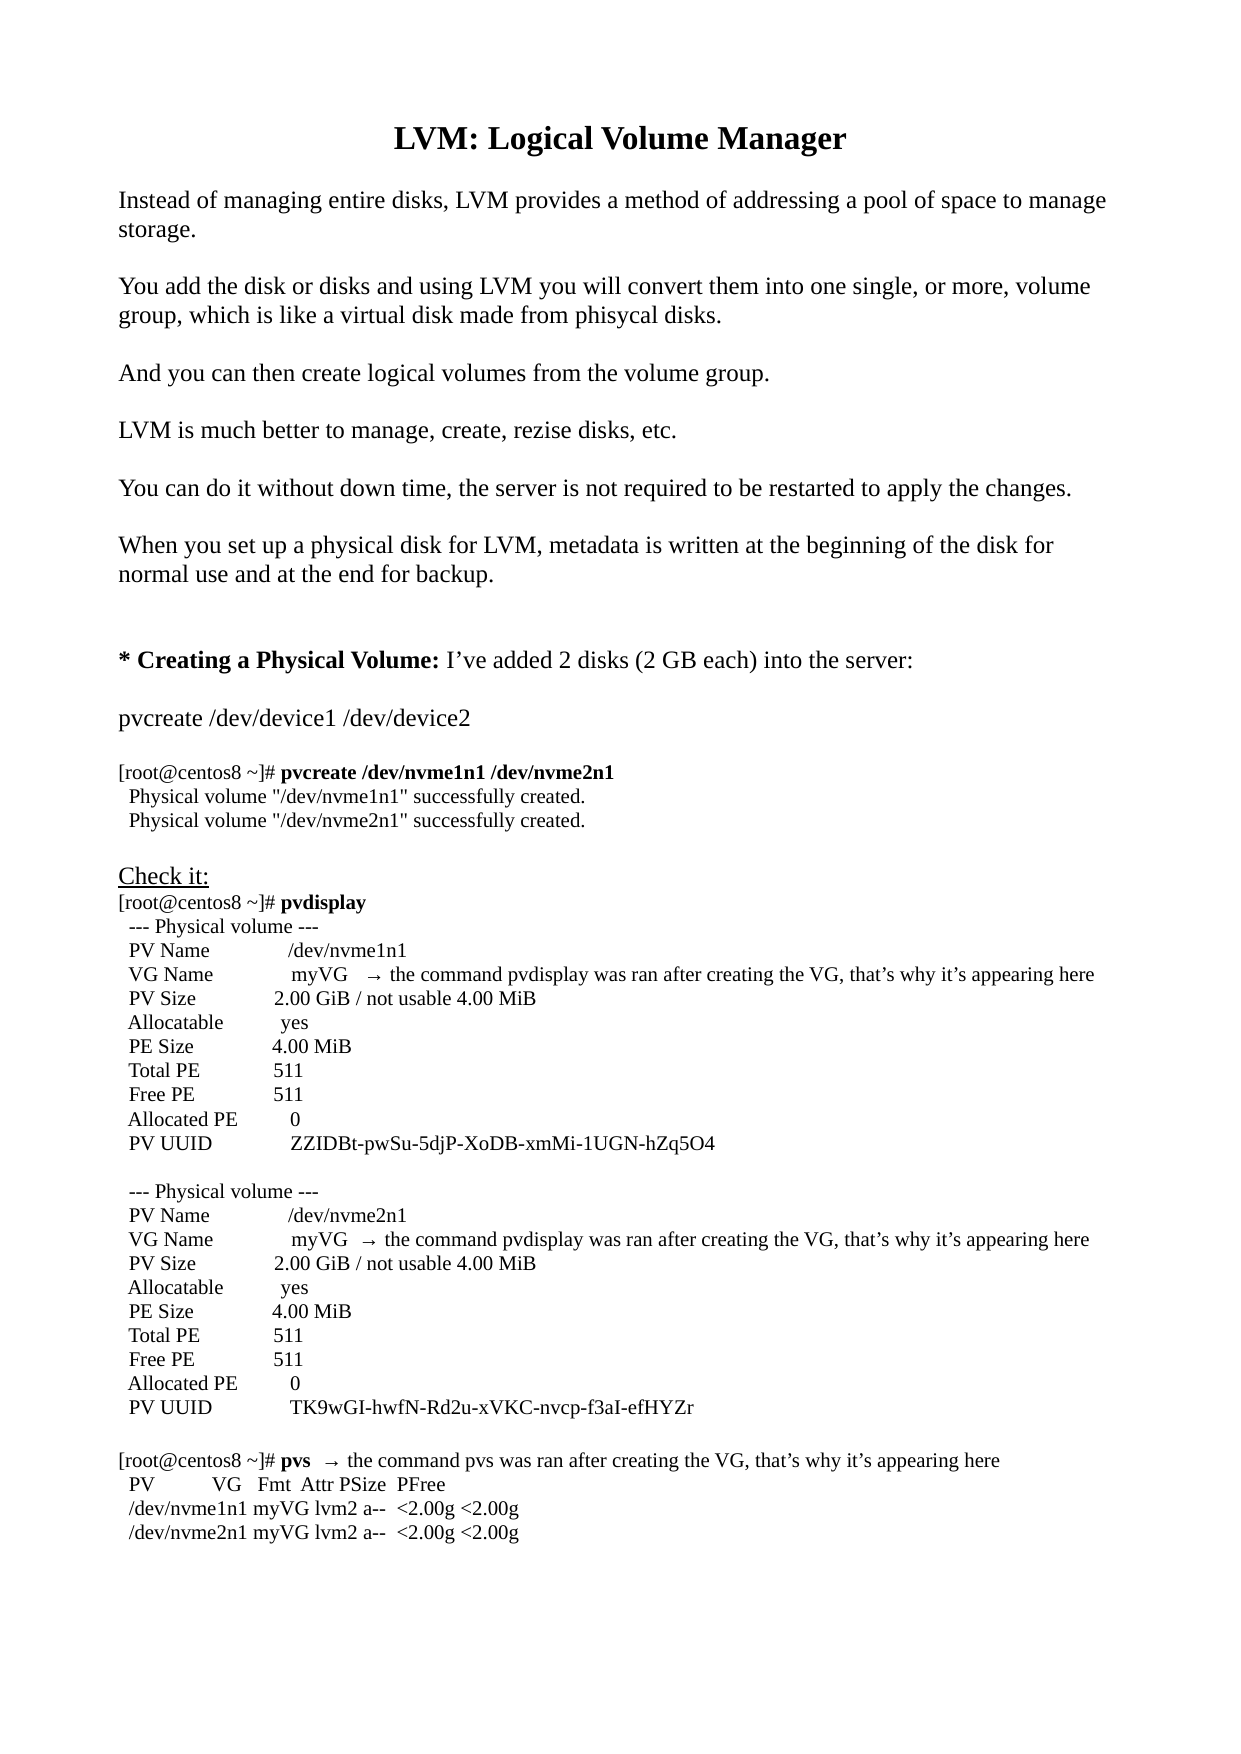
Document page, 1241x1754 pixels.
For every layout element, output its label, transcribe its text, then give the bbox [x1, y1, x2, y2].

text PV UUID ZZIDBt-pwSu-5djP-XoDB-xmMi-1UGN-hZq5O4 [118, 1131, 1122, 1154]
text Physical volume "/dev/nvme2n1" successfully created. [118, 808, 1122, 832]
text Check it: [118, 861, 1122, 890]
text PV VG Fmt Attr PSize PFree [118, 1472, 1122, 1496]
text /dev/nvme1n1 myVG lvm2 a-- <2.00g <2.00g [118, 1496, 1122, 1520]
text Total PE 511 [118, 1058, 1122, 1082]
text Allocatable yes [118, 1010, 1122, 1034]
text [root@centos8 ~]# pvs → the command pvs was ran after creating the VG, that’s why it’s appearing here [118, 1448, 1122, 1472]
text PV Name /dev/nvme1n1 [118, 938, 1122, 962]
text And you can then create logical volumes from the volume group. [118, 358, 1122, 386]
text [root@centos8 ~]# pvcreate /dev/nvme1n1 /dev/nvme2n1 [118, 760, 1122, 784]
text PV UUID TK9wGI-hwfN-Rd2u-xVKC-nvcp-f3aI-efHYZr [118, 1395, 1122, 1419]
text Free PE 511 [118, 1082, 1122, 1106]
text PE Size 4.00 MiB [118, 1034, 1122, 1058]
text --- Physical volume --- [118, 914, 1122, 938]
text Allocated PE 0 [118, 1106, 1122, 1131]
text PV Size 2.00 GiB / not usable 4.00 MiB [118, 1251, 1122, 1275]
text VG Name myVG → the command pvdisplay was ran after creating the VG, that’s why it’s appearing here [118, 962, 1122, 986]
text LVM is much better to manage, create, rezise disks, etc. [118, 415, 1122, 444]
text You can do it without down time, the server is not required to be restarted to apply the changes. [118, 473, 1122, 501]
text Instead of managing entire disks, LVM provides a method of addressing a pool of space to manage storage. [118, 185, 1122, 243]
text PV Name /dev/nvme2n1 [118, 1203, 1122, 1227]
text Physical volume "/dev/nvme1n1" successfully created. [118, 784, 1122, 808]
text [root@centos8 ~]# pvdisplay [118, 890, 1122, 914]
text Allocated PE 0 [118, 1371, 1122, 1395]
text VG Name myVG → the command pvdisplay was ran after creating the VG, that’s why it’s appearing here [118, 1227, 1122, 1251]
text PV Size 2.00 GiB / not usable 4.00 MiB [118, 986, 1122, 1010]
text Allocatable yes [118, 1275, 1122, 1299]
text /dev/nvme2n1 myVG lvm2 a-- <2.00g <2.00g [118, 1520, 1122, 1544]
text You add the disk or disks and using LVM you will convert them into one single, or more, volume group, which is like a virtual disk made from phisycal disks. [118, 271, 1122, 329]
text Total PE 511 [118, 1323, 1122, 1347]
text PE Size 4.00 MiB [118, 1299, 1122, 1323]
text --- Physical volume --- [118, 1179, 1122, 1203]
text pvcreate /dev/device1 /dev/device2 [118, 703, 1122, 731]
text LVM: Logical Volume Manager [118, 118, 1122, 156]
text Free PE 511 [118, 1347, 1122, 1371]
text When you set up a physical disk for LVM, metadata is written at the beginning of the disk for normal use and at the end for backup. [118, 530, 1122, 588]
text * Creating a Physical Volume: I’ve added 2 disks (2 GB each) into the server: [118, 645, 1122, 674]
